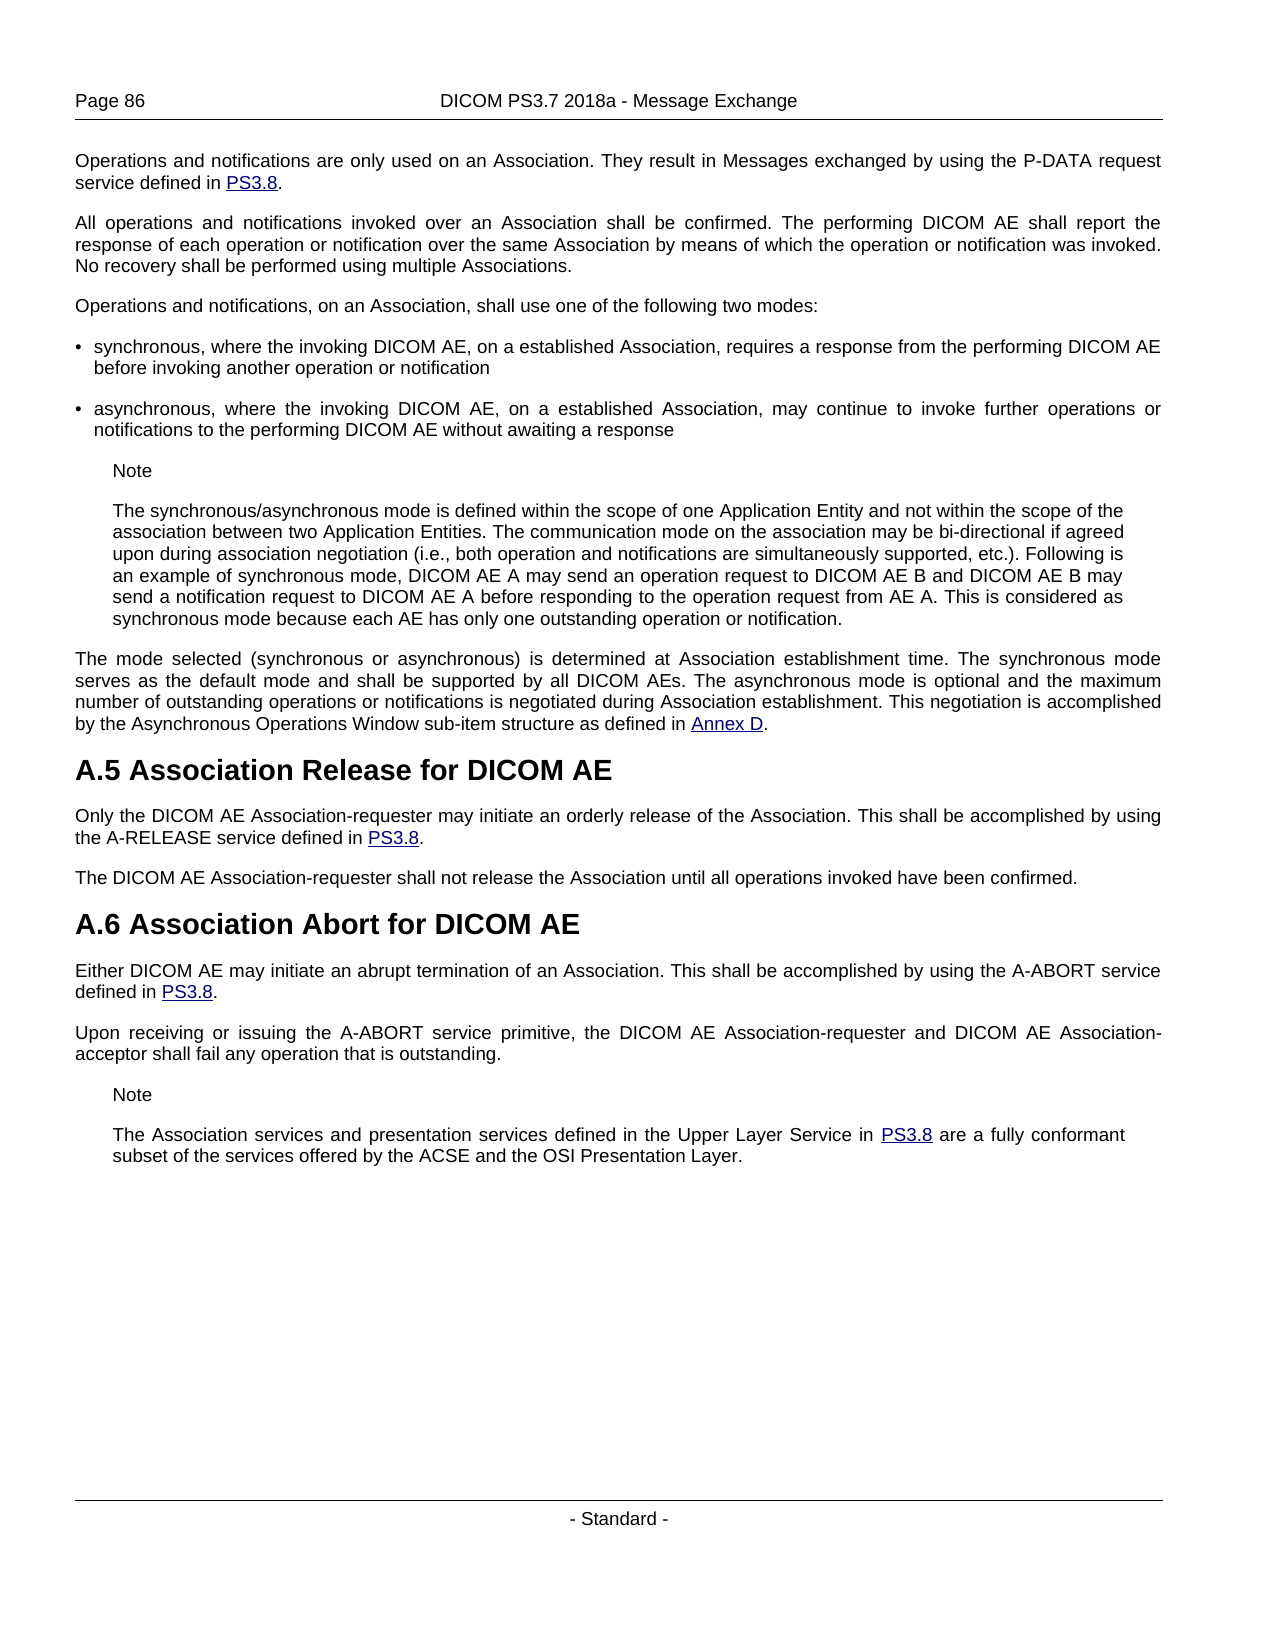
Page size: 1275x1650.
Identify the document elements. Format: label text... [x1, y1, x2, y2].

text Either DICOM AE may initiate an abrupt termination of an Association. This shall be accomplished by using the A-ABORT service defined in PS3.8. [75, 959, 1162, 1003]
text Note [112, 1083, 1125, 1105]
text The mode selected (synchronous or asynchronous) is determined at Association establishment time. The synchronous mode serves as the default mode and shall be supported by all DICOM AEs. The asynchronous mode is optional and the maximum number of outstanding operations or notifications is negotiated during Association establishment. This negotiation is accomplished by the Asynchronous Operations Window sub-item structure as defined in Annex D. [75, 648, 1162, 734]
list asynchronous, where the invoking DICOM AE, on a established Association, may continue to invoke further operations or notifications to the performing DICOM AE without awaiting a response [75, 397, 1162, 441]
text Only the DICOM AE Association-requester may initiate an orderly release of the Association. This shall be accomplished by using the A-RELEASE service defined in PS3.8. [75, 805, 1162, 848]
text All operations and notifications invoked over an Association shall be confirmed. The performing DICOM AE shall report the response of each operation or notification over the same Association by means of which the operation or notification was invoked. No recovery shall be performed using multiple Associations. [75, 212, 1162, 277]
text A.6 Association Abort for DICOM AE [75, 907, 1162, 941]
text A.5 Association Release for DICOM AE [75, 753, 1162, 786]
text Upon receiving or issuing the A-ABORT service primitive, the DICOM AE Association-requester and DICOM AE Association-acceptor shall fail any operation that is outstanding. [75, 1021, 1162, 1064]
text Operations and notifications, on an Association, shall use one of the following two modes: [75, 295, 1162, 317]
list synchronous, where the invoking DICOM AE, on a established Association, requires a response from the performing DICOM AE before invoking another operation or notification [75, 336, 1162, 379]
text The DICOM AE Association-requester shall not release the Association until all operations invoked have been confirmed. [75, 867, 1162, 888]
text The Association services and presentation services defined in the Upper Layer Service in PS3.8 are a fully conformant subset of the services offered by the ACSE and the OSI Presentation Layer. [112, 1124, 1125, 1167]
text Note [112, 459, 1125, 481]
text Operations and notifications are only used on an Association. They result in Messages exchanged by using the P-DATA request service defined in PS3.8. [75, 150, 1162, 193]
text The synchronous/asynchronous mode is defined within the scope of one Application Entity and not within the scope of the association between two Application Entities. The communication mode on the association may be bi-directional if agreed upon during association negotiation (i.e., both operation and notifications are simultaneously supported, etc.). Following is an example of synchronous mode, DICOM AE A may send an operation request to DICOM AE B and DICOM AE B may send a notification request to DICOM AE A before responding to the operation request from AE A. This is considered as synchronous mode because each AE has only one outstanding operation or notification. [112, 500, 1125, 629]
